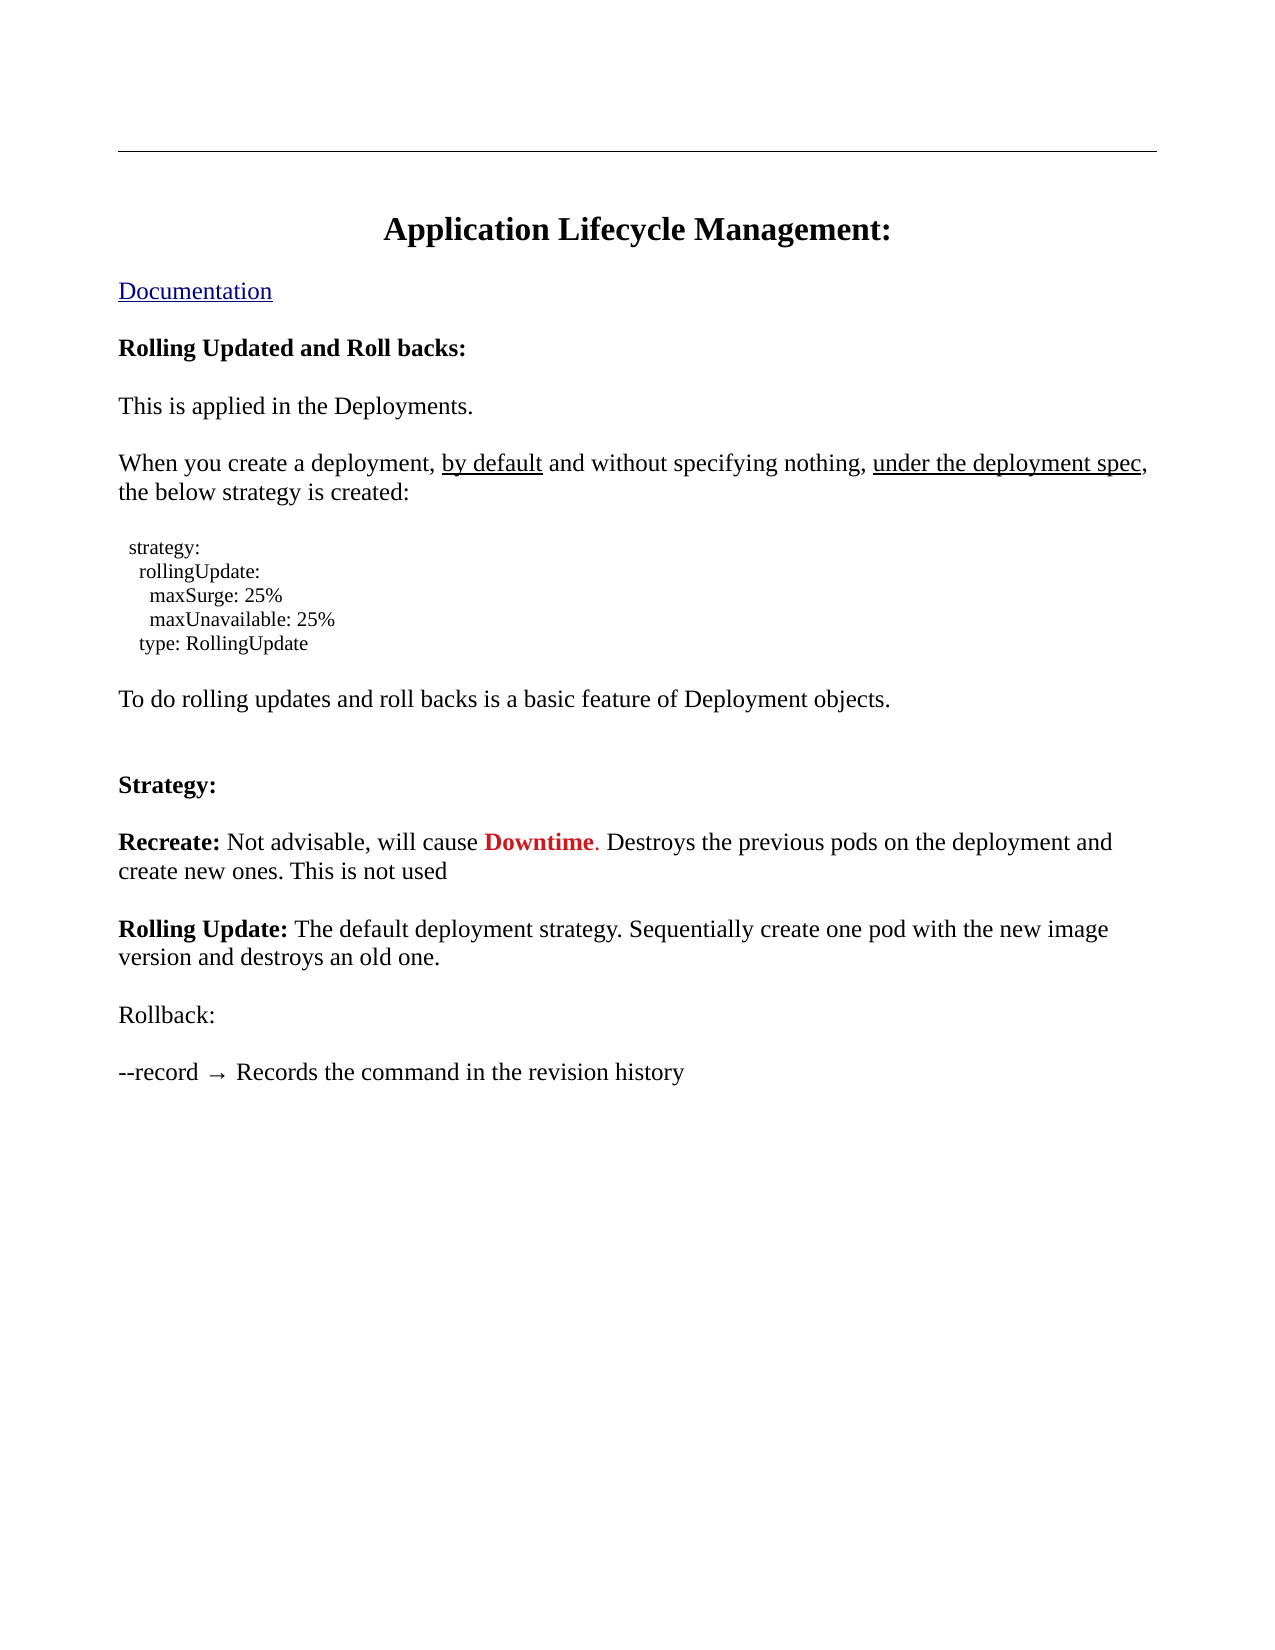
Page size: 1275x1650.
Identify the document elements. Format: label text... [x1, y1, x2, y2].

text Recreate: Not advisable, will cause Downtime. Destroys the previous pods on the deployment and create new ones. This is not used [118, 827, 1157, 885]
text --record → Records the command in the revision history [118, 1057, 1157, 1086]
text maxSurge: 25% [118, 583, 1157, 607]
text Strategy: [118, 770, 1157, 799]
text strategy: [118, 535, 1157, 559]
text Rolling Update: The default deployment strategy. Sequentially create one pod with the new image version and destroys an old one. [118, 914, 1157, 971]
text type: RollingUpdate [118, 631, 1157, 655]
text Rolling Updated and Roll backs: [118, 333, 1157, 362]
text maxUnavailable: 25% [118, 607, 1157, 631]
text Documentation [118, 276, 1157, 305]
text Rollback: [118, 1000, 1157, 1029]
text rollingUpdate: [118, 559, 1157, 583]
text When you create a deployment, by default and without specifying nothing, under the deployment spec, the below strategy is created: [118, 448, 1157, 506]
text Application Lifecycle Management: [118, 209, 1157, 247]
text This is applied in the Deployments. [118, 391, 1157, 420]
text To do rolling updates and roll backs is a basic feature of Deployment objects. [118, 684, 1157, 712]
